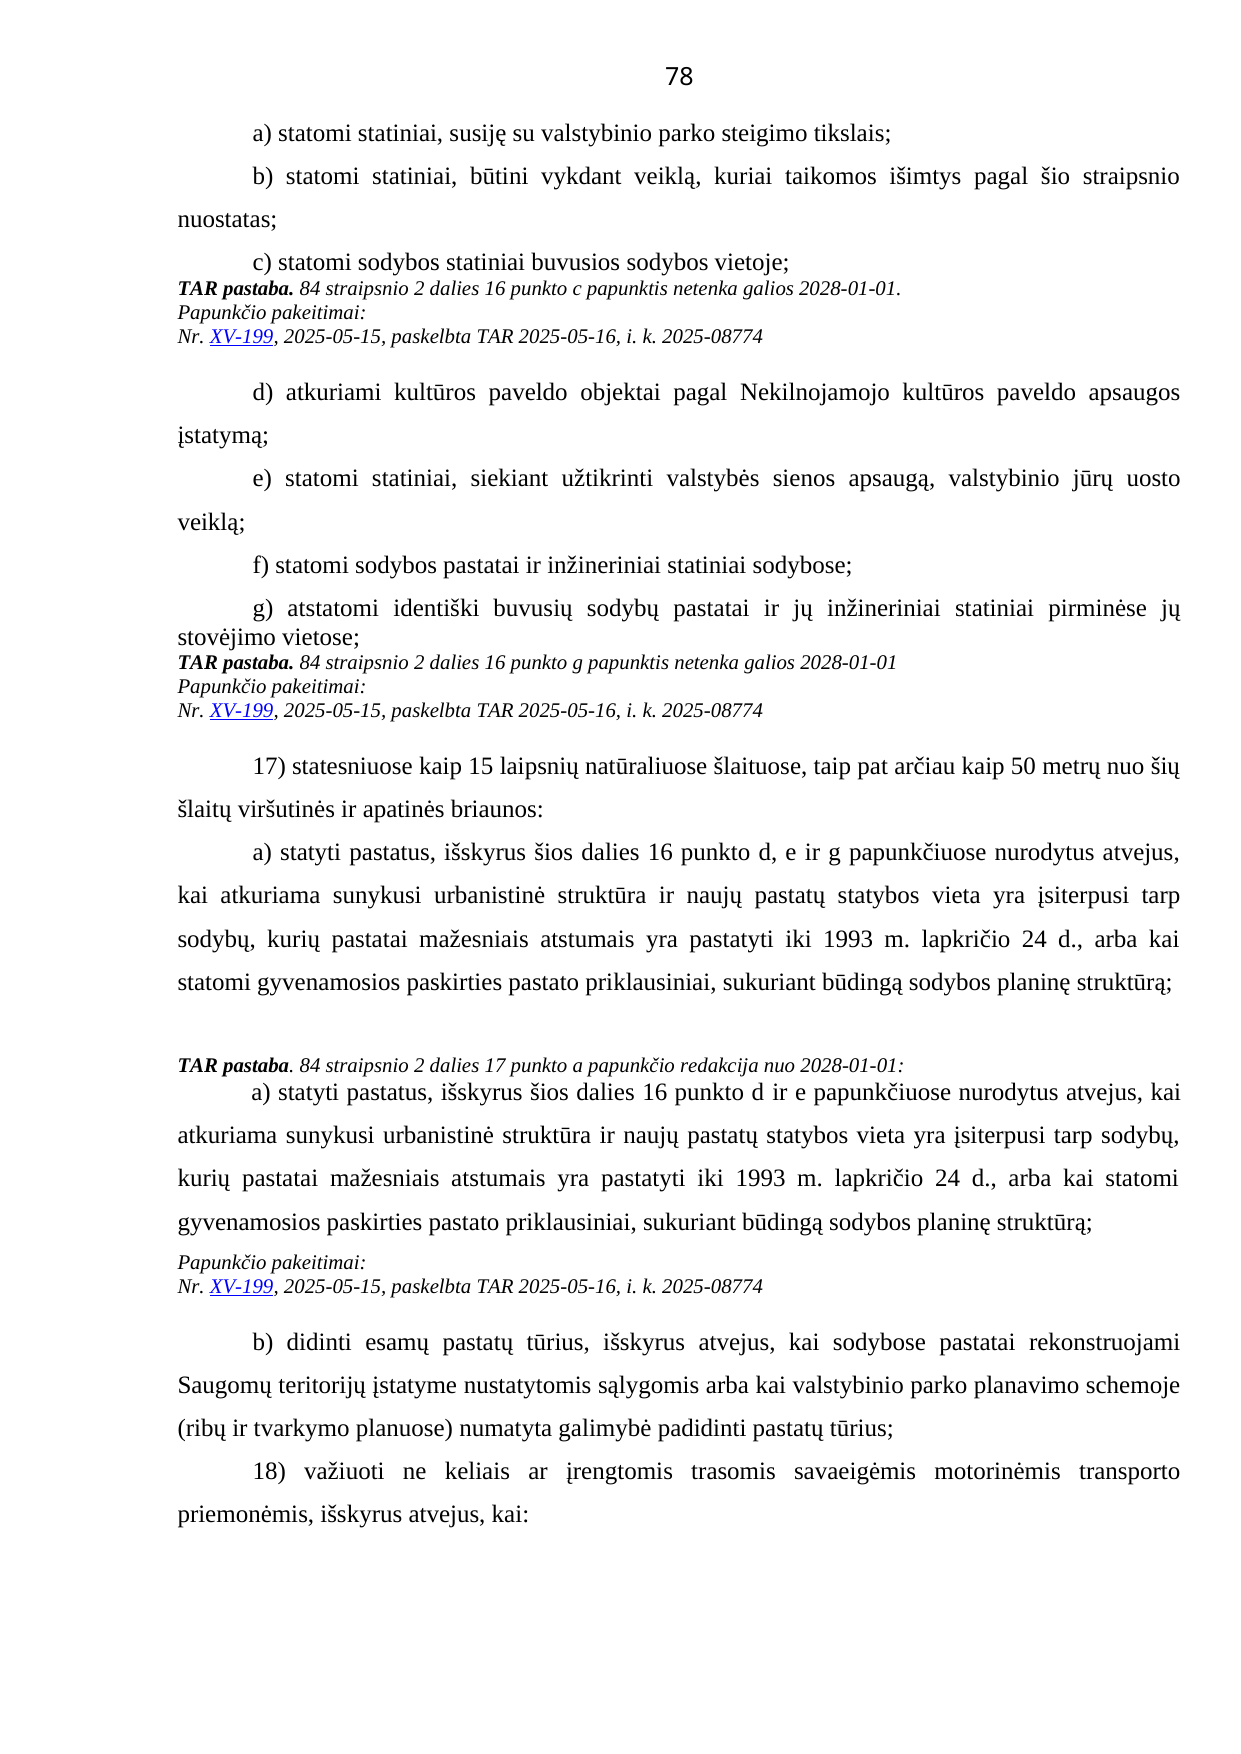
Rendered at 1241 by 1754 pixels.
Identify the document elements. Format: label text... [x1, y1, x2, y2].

text a) statyti pastatus, išskyrus šios dalies 16 punkto d, e ir g papunkčiuose nurodytus atvejus, kai atkuriama sunykusi urbanistinė struktūra ir naujų pastatų statybos vieta yra įsiterpusi tarp sodybų, kurių pastatai mažesniais atstumais yra pastatyti iki 1993 m. lapkričio 24 d., arba kai statomi gyvenamosios paskirties pastato priklausiniai, sukuriant būdingą sodybos planinę struktūrą; [177, 837, 1181, 996]
text a) statyti pastatus, išskyrus šios dalies 16 punkto d ir e papunkčiuose nurodytus atvejus, kai atkuriama sunykusi urbanistinė struktūra ir naujų pastatų statybos vieta yra įsiterpusi tarp sodybų, kurių pastatai mažesniais atstumais yra pastatyti iki 1993 m. lapkričio 24 d., arba kai statomi gyvenamosios paskirties pastato priklausiniai, sukuriant būdingą sodybos planinę struktūrą; [177, 1077, 1181, 1235]
text Nr. XV-199, 2025-05-15, paskelbta TAR 2025-05-16, i. k. 2025-08774 [177, 324, 1181, 348]
text a) statomi statiniai, susiję su valstybinio parko steigimo tikslais; [177, 118, 1181, 147]
text TAR pastaba. 84 straipsnio 2 dalies 16 punkto c papunktis netenka galios 2028-01-01. [177, 276, 1181, 300]
text 17) statesniuose kaip 15 laipsnių natūraliuose šlaituose, taip pat arčiau kaip 50 metrų nuo šių šlaitų viršutinės ir apatinės briaunos: [177, 751, 1181, 823]
text b) statomi statiniai, būtini vykdant veiklą, kuriai taikomos išimtys pagal šio straipsnio nuostatas; [177, 161, 1181, 233]
text Papunkčio pakeitimai: [177, 1250, 1181, 1274]
text 18) važiuoti ne keliais ar įrengtomis trasomis savaeigėmis motorinėmis transporto priemonėmis, išskyrus atvejus, kai: [177, 1456, 1181, 1528]
text d) atkuriami kultūros paveldo objektai pagal Nekilnojamojo kultūros paveldo apsaugos įstatymą; [177, 377, 1181, 449]
text Papunkčio pakeitimai: [177, 674, 1181, 698]
text TAR pastaba. 84 straipsnio 2 dalies 16 punkto g papunktis netenka galios 2028-01-01 [177, 650, 1181, 674]
text Nr. XV-199, 2025-05-15, paskelbta TAR 2025-05-16, i. k. 2025-08774 [177, 1274, 1181, 1298]
text c) statomi sodybos statiniai buvusios sodybos vietoje; [177, 247, 1181, 276]
text g) atstatomi identiški buvusių sodybų pastatai ir jų inžineriniai statiniai pirminėse jų stovėjimo vietose; [177, 593, 1181, 650]
text f) statomi sodybos pastatai ir inžineriniai statiniai sodybose; [177, 550, 1181, 578]
text Nr. XV-199, 2025-05-15, paskelbta TAR 2025-05-16, i. k. 2025-08774 [177, 698, 1181, 722]
text Papunkčio pakeitimai: [177, 300, 1181, 324]
text e) statomi statiniai, siekiant užtikrinti valstybės sienos apsaugą, valstybinio jūrų uosto veiklą; [177, 463, 1181, 535]
text b) didinti esamų pastatų tūrius, išskyrus atvejus, kai sodybose pastatai rekonstruojami Saugomų teritorijų įstatyme nustatytomis sąlygomis arba kai valstybinio parko planavimo schemoje (ribų ir tvarkymo planuose) numatyta galimybė padidinti pastatų tūrius; [177, 1327, 1181, 1442]
text TAR pastaba. 84 straipsnio 2 dalies 17 punkto a papunkčio redakcija nuo 2028-01-01: [177, 1053, 1181, 1077]
